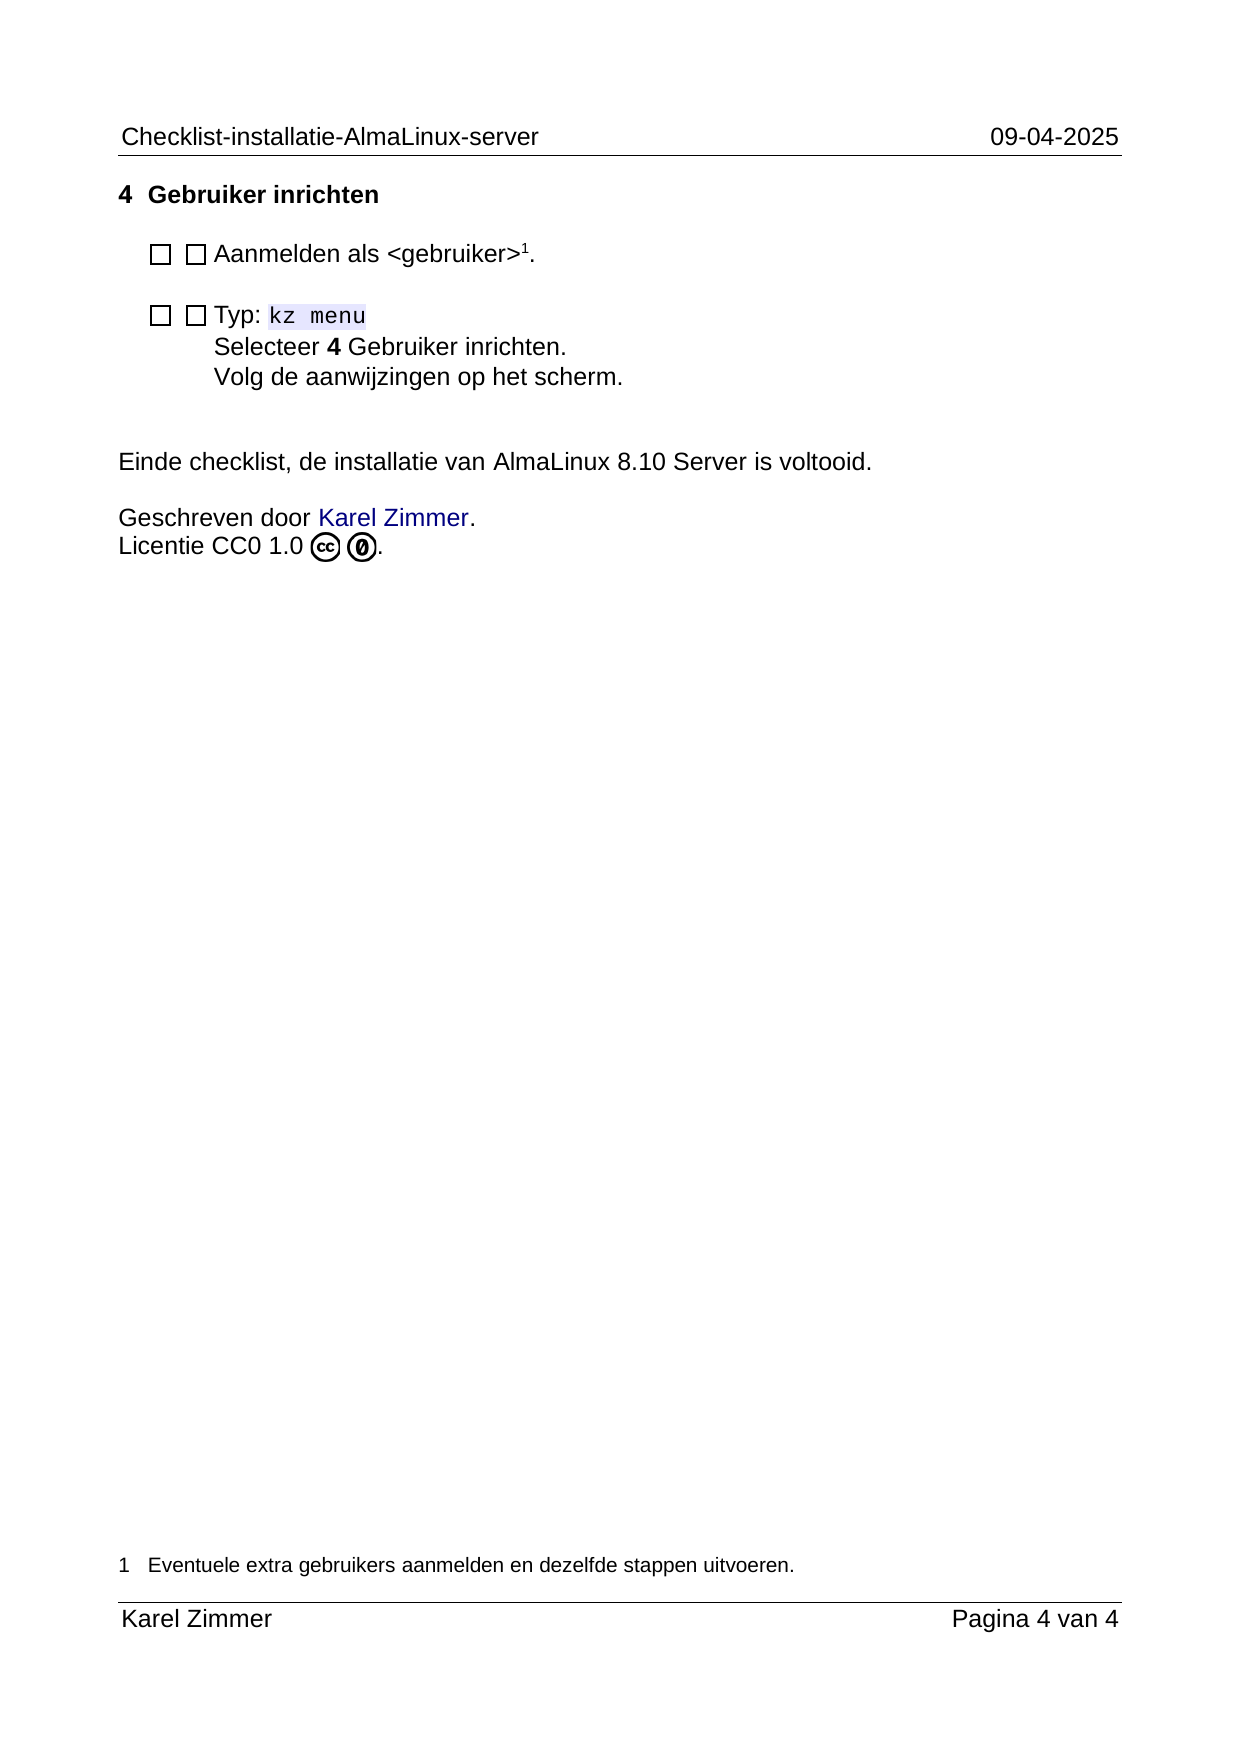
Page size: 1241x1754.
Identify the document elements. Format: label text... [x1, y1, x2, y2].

table_cell [177, 332, 213, 362]
table_header [142, 239, 177, 269]
list Licentie CC0 1.0 [118, 532, 310, 562]
list Geschreven door Karel Zimmer. [118, 504, 1122, 532]
table_cell [118, 332, 142, 362]
table_cell Typ: kz menu [213, 300, 1122, 332]
list Gebruiker inrichten [118, 177, 1122, 211]
table_header [118, 239, 142, 269]
table_header [177, 239, 213, 269]
table_cell [118, 362, 142, 392]
table_cell [177, 300, 213, 332]
list . [377, 532, 1122, 562]
table_cell [142, 269, 177, 300]
picture [310, 532, 340, 562]
table_cell [213, 269, 1122, 300]
table_cell [142, 332, 177, 362]
table_cell [177, 269, 213, 300]
table_cell [142, 300, 177, 332]
picture [347, 532, 377, 562]
table_cell Volg de aanwijzingen op het scherm. [213, 362, 1122, 392]
table_cell [177, 362, 213, 392]
table_header Aanmelden als <gebruiker>. [213, 239, 1122, 269]
table_cell [118, 269, 142, 300]
table_cell Selecteer 4 Gebruiker inrichten. [213, 332, 1122, 362]
text Einde checklist, de installatie van AlmaLinux 8.10 Server is voltooid. [118, 448, 1122, 476]
table_cell [142, 362, 177, 392]
table_cell [118, 300, 142, 332]
